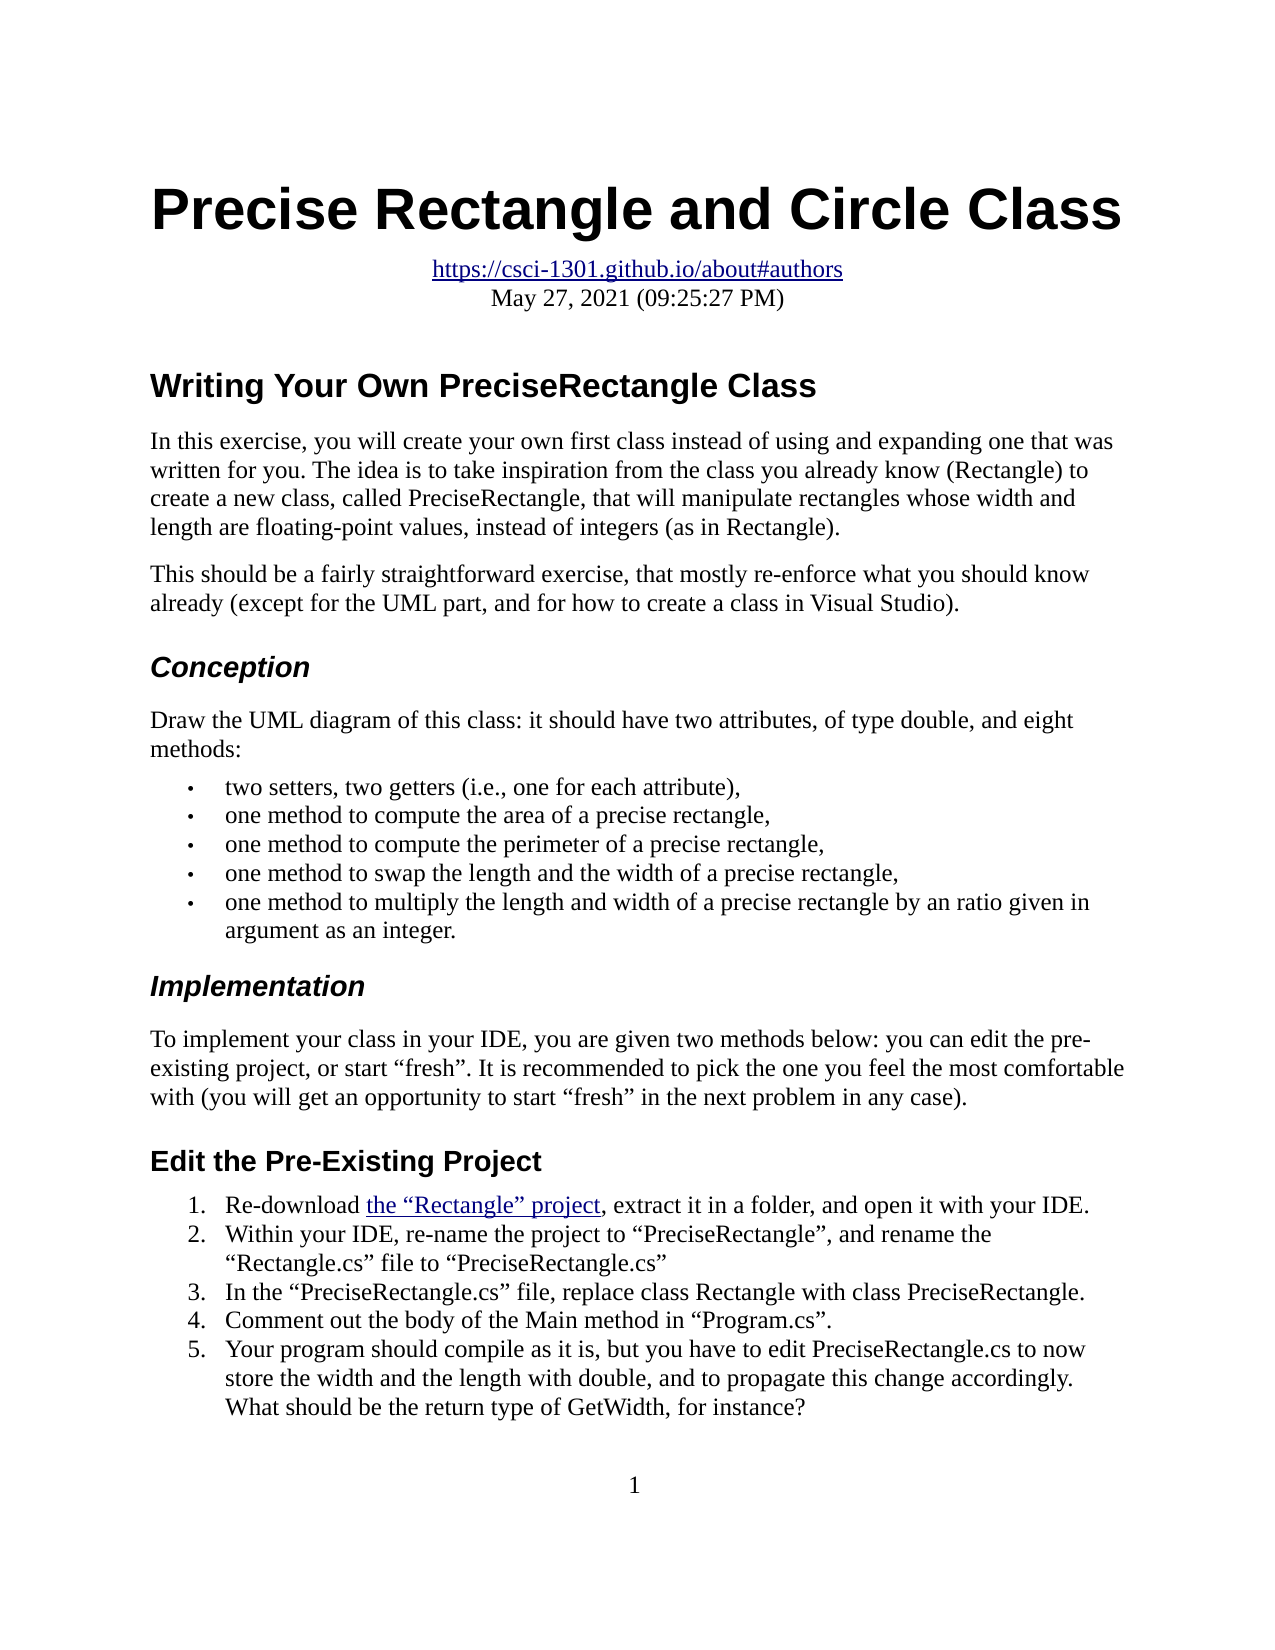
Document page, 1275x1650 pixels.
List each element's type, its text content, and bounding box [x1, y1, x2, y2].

list one method to swap the length and the width of a precise rectangle, [187, 858, 1125, 887]
text Draw the UML diagram of this class: it should have two attributes, of type double, and eight methods: [150, 705, 1125, 763]
text To implement your class in your IDE, you are given two methods below: you can edit the pre-existing project, or start “fresh”. It is recommended to pick the one you feel the most comfortable with (you will get an opportunity to start “fresh” in the next problem in any case). [150, 1024, 1125, 1111]
subtitle Writing Your Own PreciseRectangle Class [150, 366, 1125, 404]
list one method to compute the perimeter of a precise rectangle, [187, 829, 1125, 858]
text https://csci-1301.github.io/about#authors [150, 254, 1125, 283]
text This should be a fairly straightforward exercise, that mostly re-enforce what you should know already (except for the UML part, and for how to create a class in Visual Studio). [150, 559, 1125, 616]
text May 27, 2021 (09:25:27 PM) [150, 283, 1125, 312]
subtitle Conception [150, 650, 1125, 684]
list In the “PreciseRectangle.cs” file, replace class Rectangle with class PreciseRectangle. [187, 1277, 1125, 1306]
text In this exercise, you will create your own first class instead of using and expanding one that was written for you. The idea is to take inspiration from the class you already know (Rectangle) to create a new class, called PreciseRectangle, that will manipulate rectangles whose width and length are floating-point values, instead of integers (as in Rectangle). [150, 426, 1125, 541]
list Within your IDE, re-name the project to “PreciseRectangle”, and rename the “Rectangle.cs” file to “PreciseRectangle.cs” [187, 1219, 1125, 1277]
list Re-download the “Rectangle” project, extract it in a folder, and open it with your IDE. [187, 1191, 1125, 1219]
list Comment out the body of the Main method in “Program.cs”. [187, 1306, 1125, 1334]
list one method to compute the area of a precise rectangle, [187, 801, 1125, 829]
title Precise Rectangle and Circle Class [150, 175, 1125, 242]
subtitle Implementation [150, 969, 1125, 1003]
list one method to multiply the length and width of a precise rectangle by an ratio given in argument as an integer. [187, 887, 1125, 944]
subtitle Edit the Pre-Existing Project [150, 1144, 1125, 1178]
list Your program should compile as it is, but you have to edit PreciseRectangle.cs to now store the width and the length with double, and to propagate this change accordingly. What should be the return type of GetWidth, for instance? [187, 1334, 1125, 1421]
list two setters, two getters (i.e., one for each attribute), [187, 772, 1125, 801]
